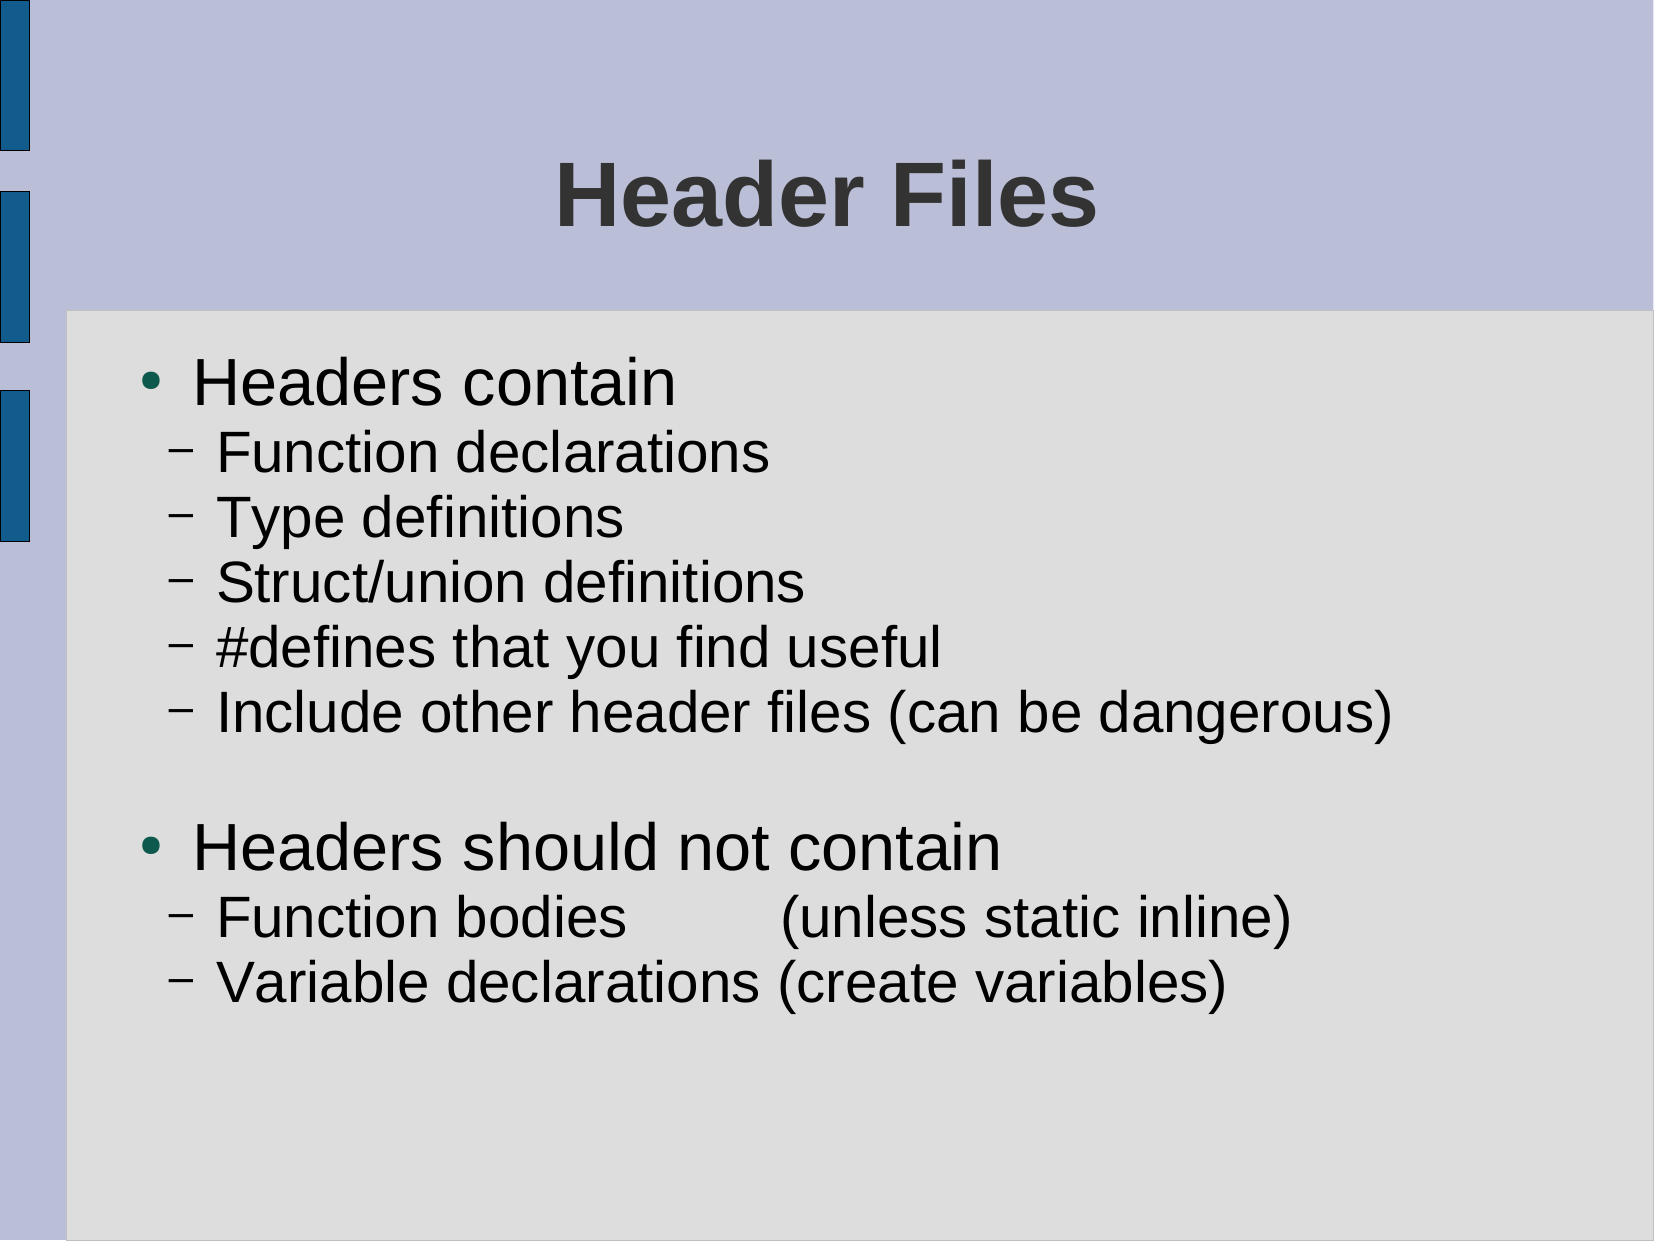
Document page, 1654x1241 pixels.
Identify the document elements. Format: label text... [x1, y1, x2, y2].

title Header Files [121, 91, 1534, 299]
list Headers contain Function declarations Type definitions Struct/union definitions #defines that you find useful Include other header files (can be dangerous) Headers should not contain Function bodies (unless static inline) Variable declarations (create variables) [121, 344, 1534, 1127]
